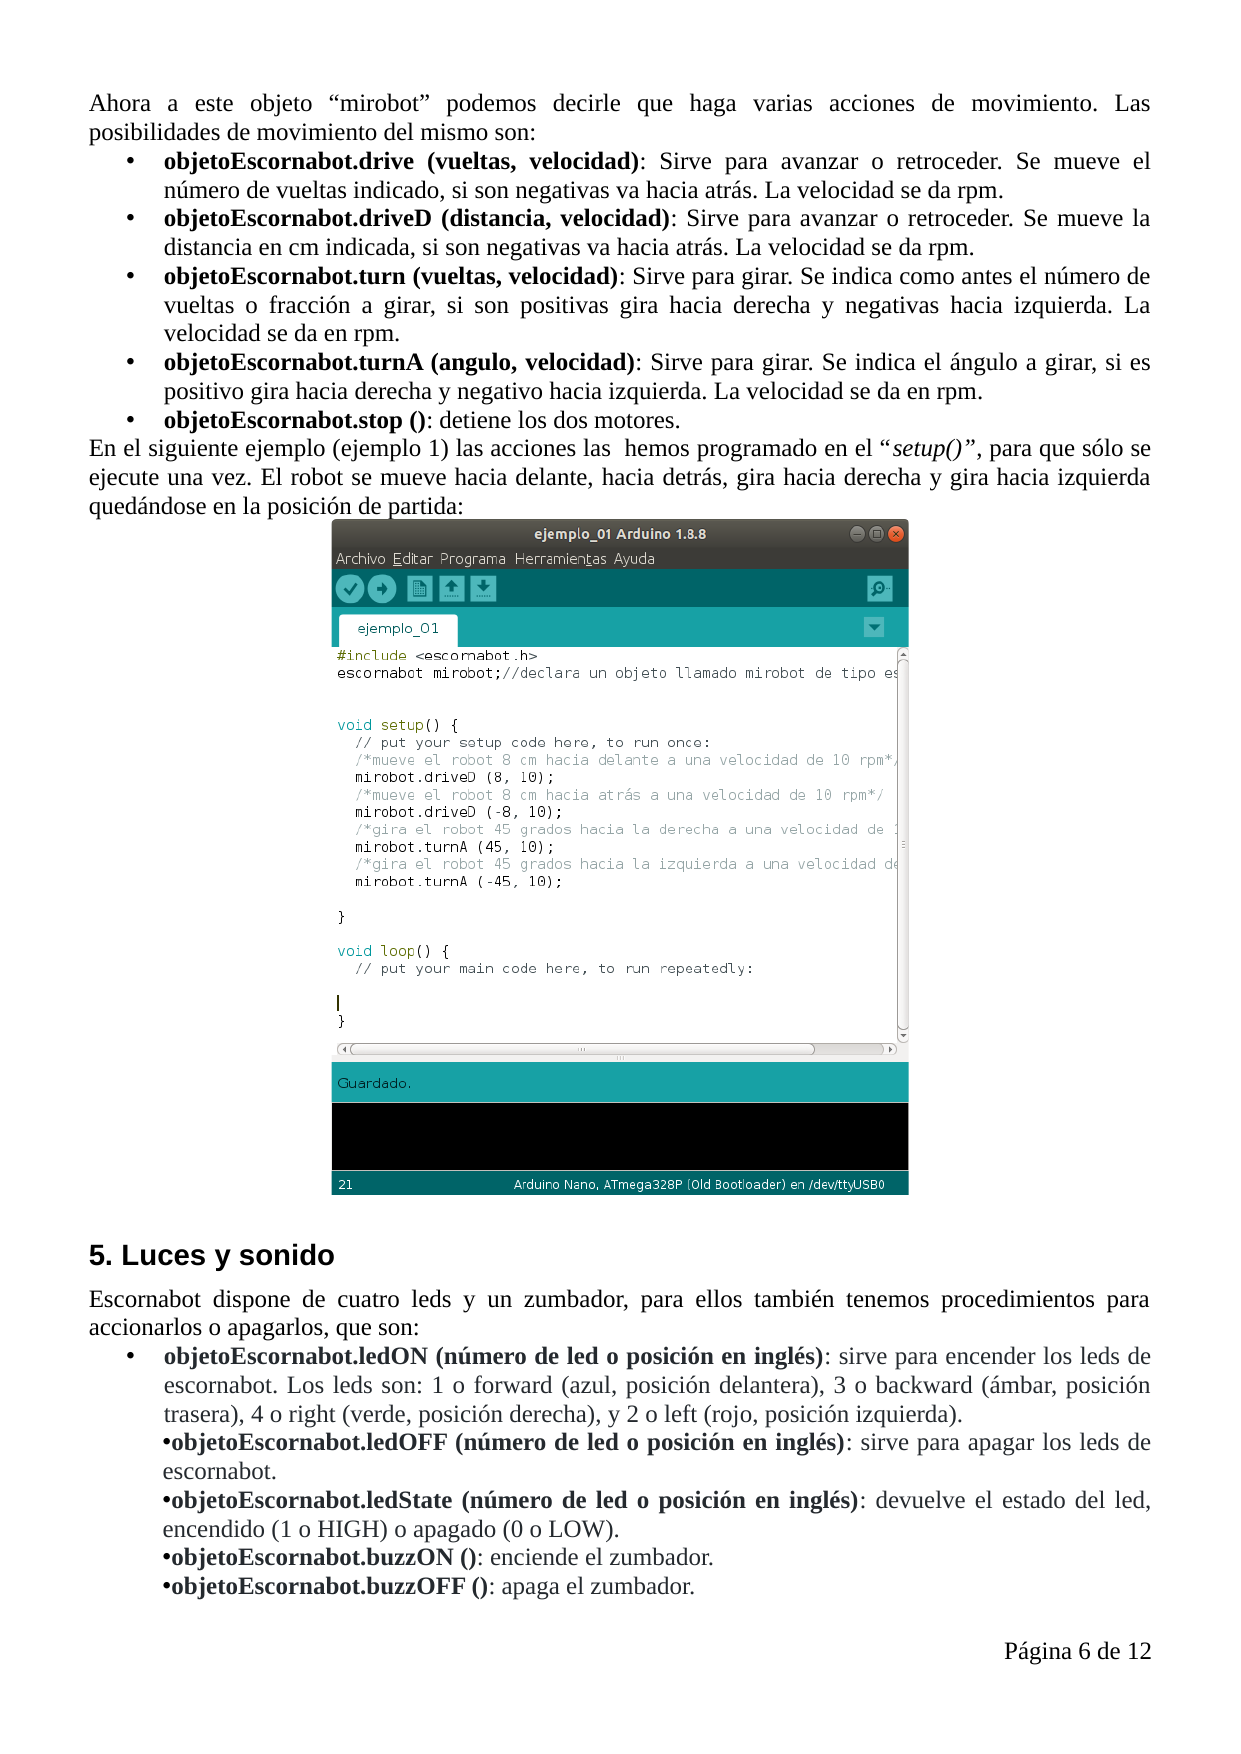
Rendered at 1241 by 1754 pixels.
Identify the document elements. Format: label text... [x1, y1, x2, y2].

list objetoEscornabot.buzzOFF (): apaga el zumbador. [88, 1571, 1152, 1600]
text Escornabot dispone de cuatro leds y un zumbador, para ellos también tenemos procedimientos para accionarlos o apagarlos, que son: [88, 1284, 1152, 1341]
list objetoEscornabot.driveD (distancia, velocidad): Sirve para avanzar o retroceder. Se mueve la distancia en cm indicada, si son negativas va hacia atrás. La velocidad se da rpm. [126, 203, 1152, 261]
picture [331, 519, 909, 1195]
list objetoEscornabot.ledON (número de led o posición en inglés): sirve para encender los leds de escornabot. Los leds son: 1 o forward (azul, posición delantera), 3 o backward (ámbar, posición trasera), 4 o right (verde, posición derecha), y 2 o left (rojo, posición izquierda). [126, 1341, 1152, 1427]
list objetoEscornabot.buzzON (): enciende el zumbador. [88, 1542, 1152, 1571]
text Ahora a este objeto “mirobot” podemos decirle que haga varias acciones de movimiento. Las posibilidades de movimiento del mismo son: [88, 88, 1152, 146]
list objetoEscornabot.turnA (angulo, velocidad): Sirve para girar. Se indica el ángulo a girar, si es positivo gira hacia derecha y negativo hacia izquierda. La velocidad se da en rpm. [126, 347, 1152, 405]
list objetoEscornabot.ledState (número de led o posición en inglés): devuelve el estado del led, encendido (1 o HIGH) o apagado (0 o LOW). [88, 1485, 1152, 1542]
list objetoEscornabot.turn (vueltas, velocidad): Sirve para girar. Se indica como antes el número de vueltas o fracción a girar, si son positivas gira hacia derecha y negativas hacia izquierda. La velocidad se da en rpm. [126, 261, 1152, 347]
list objetoEscornabot.drive (vueltas, velocidad): Sirve para avanzar o retroceder. Se mueve el número de vueltas indicado, si son negativas va hacia atrás. La velocidad se da rpm. [126, 146, 1152, 203]
list objetoEscornabot.ledOFF (número de led o posición en inglés): sirve para apagar los leds de escornabot. [88, 1427, 1152, 1485]
list objetoEscornabot.stop (): detiene los dos motores. [126, 405, 1152, 433]
text En el siguiente ejemplo (ejemplo 1) las acciones las hemos programado en el “setup()”, para que sólo se ejecute una vez. El robot se mueve hacia delante, hacia detrás, gira hacia derecha y gira hacia izquierda quedándose en la posición de partida: [88, 433, 1152, 520]
subtitle 5. Luces y sonido [88, 1237, 1152, 1271]
